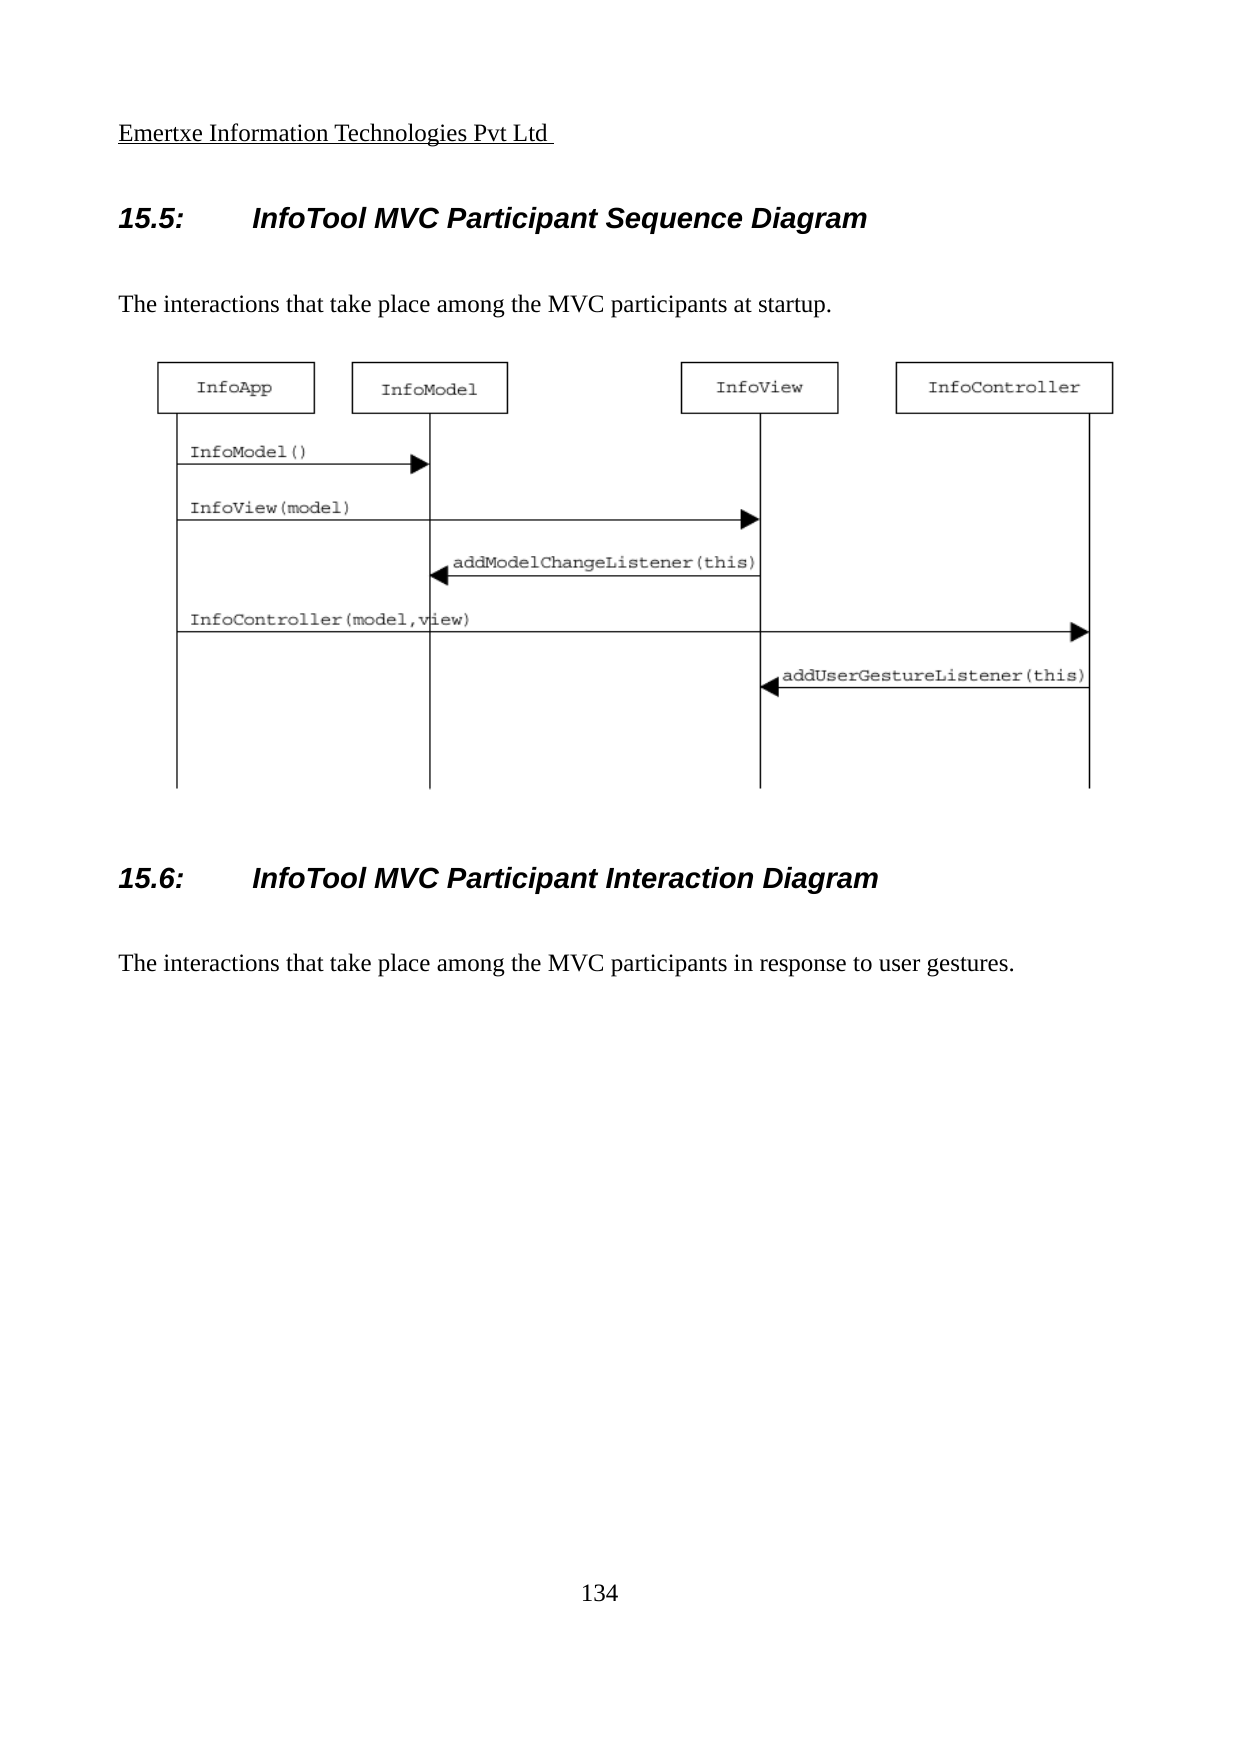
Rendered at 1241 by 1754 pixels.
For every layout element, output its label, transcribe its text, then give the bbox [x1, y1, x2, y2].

subtitle InfoTool MVC Participant Interaction Diagram [118, 861, 1122, 894]
text The interactions that take place among the MVC participants at startup. [118, 289, 1122, 317]
picture [118, 330, 1123, 795]
subtitle InfoTool MVC Participant Sequence Diagram [118, 201, 1122, 235]
text The interactions that take place among the MVC participants in response to user gestures. [118, 948, 1122, 977]
